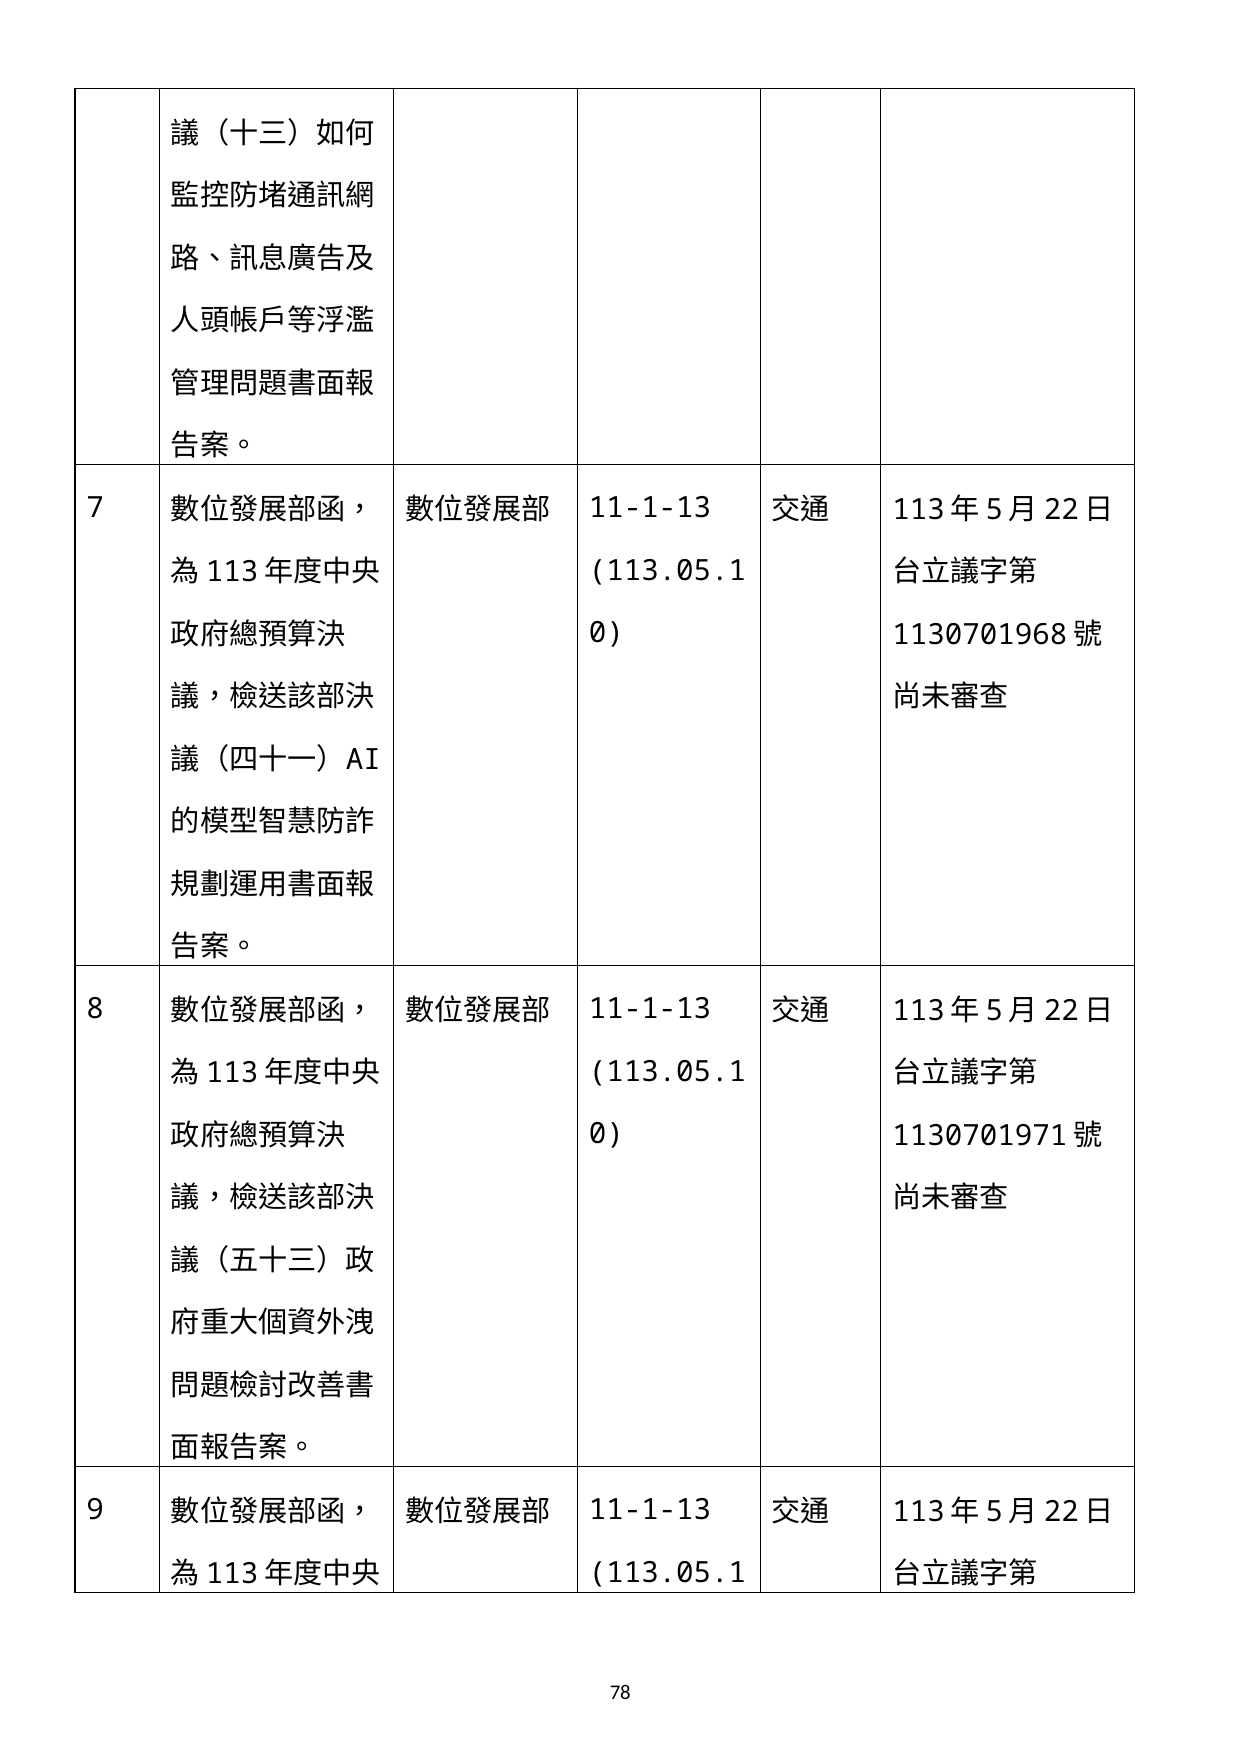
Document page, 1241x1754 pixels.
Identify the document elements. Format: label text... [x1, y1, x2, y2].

table_cell 數位發展部 [394, 1467, 577, 1592]
table_cell 9 [76, 1467, 159, 1592]
table_cell [761, 89, 880, 464]
table_cell 數位發展部函，為113年度中央政府總預算決議，檢送該部決議（四十一）AI的模型智慧防詐規劃運用書面報告案。 [160, 465, 393, 965]
table_cell [578, 89, 760, 464]
table_cell 數位發展部 [394, 966, 577, 1466]
table_cell 交通 [761, 465, 880, 965]
table_cell 113年5月22日 台立議字第1130701968號 尚未審查 [881, 465, 1134, 965]
table_cell 7 [76, 465, 159, 965]
table_cell 11-1-13 (113.05.10) [578, 465, 760, 965]
table_cell [394, 89, 577, 464]
table_cell 數位發展部 [394, 465, 577, 965]
table_cell 交通 [761, 966, 880, 1466]
table_cell [76, 89, 159, 464]
table_cell 數位發展部函，為113年度中央政府總預算決議，檢送該部決議（五十三）政府重大個資外洩問題檢討改善書面報告案。 [160, 966, 393, 1466]
table_cell 議（十三）如何監控防堵通訊網路、訊息廣告及人頭帳戶等浮濫管理問題書面報告案。 [160, 89, 393, 464]
table_cell 11-1-13 (113.05.10) [578, 966, 760, 1466]
table_cell 數位發展部函，為113年度中央 [160, 1467, 393, 1592]
table_cell [881, 89, 1134, 464]
table_cell 交通 [761, 1467, 880, 1592]
table_cell 113年5月22日 台立議字第1130701971號 尚未審查 [881, 966, 1134, 1466]
table_cell 113年5月22日 台立議字第 [881, 1467, 1134, 1592]
table_cell 11-1-13 (113.05.1 [578, 1467, 760, 1592]
table_cell 8 [76, 966, 159, 1466]
